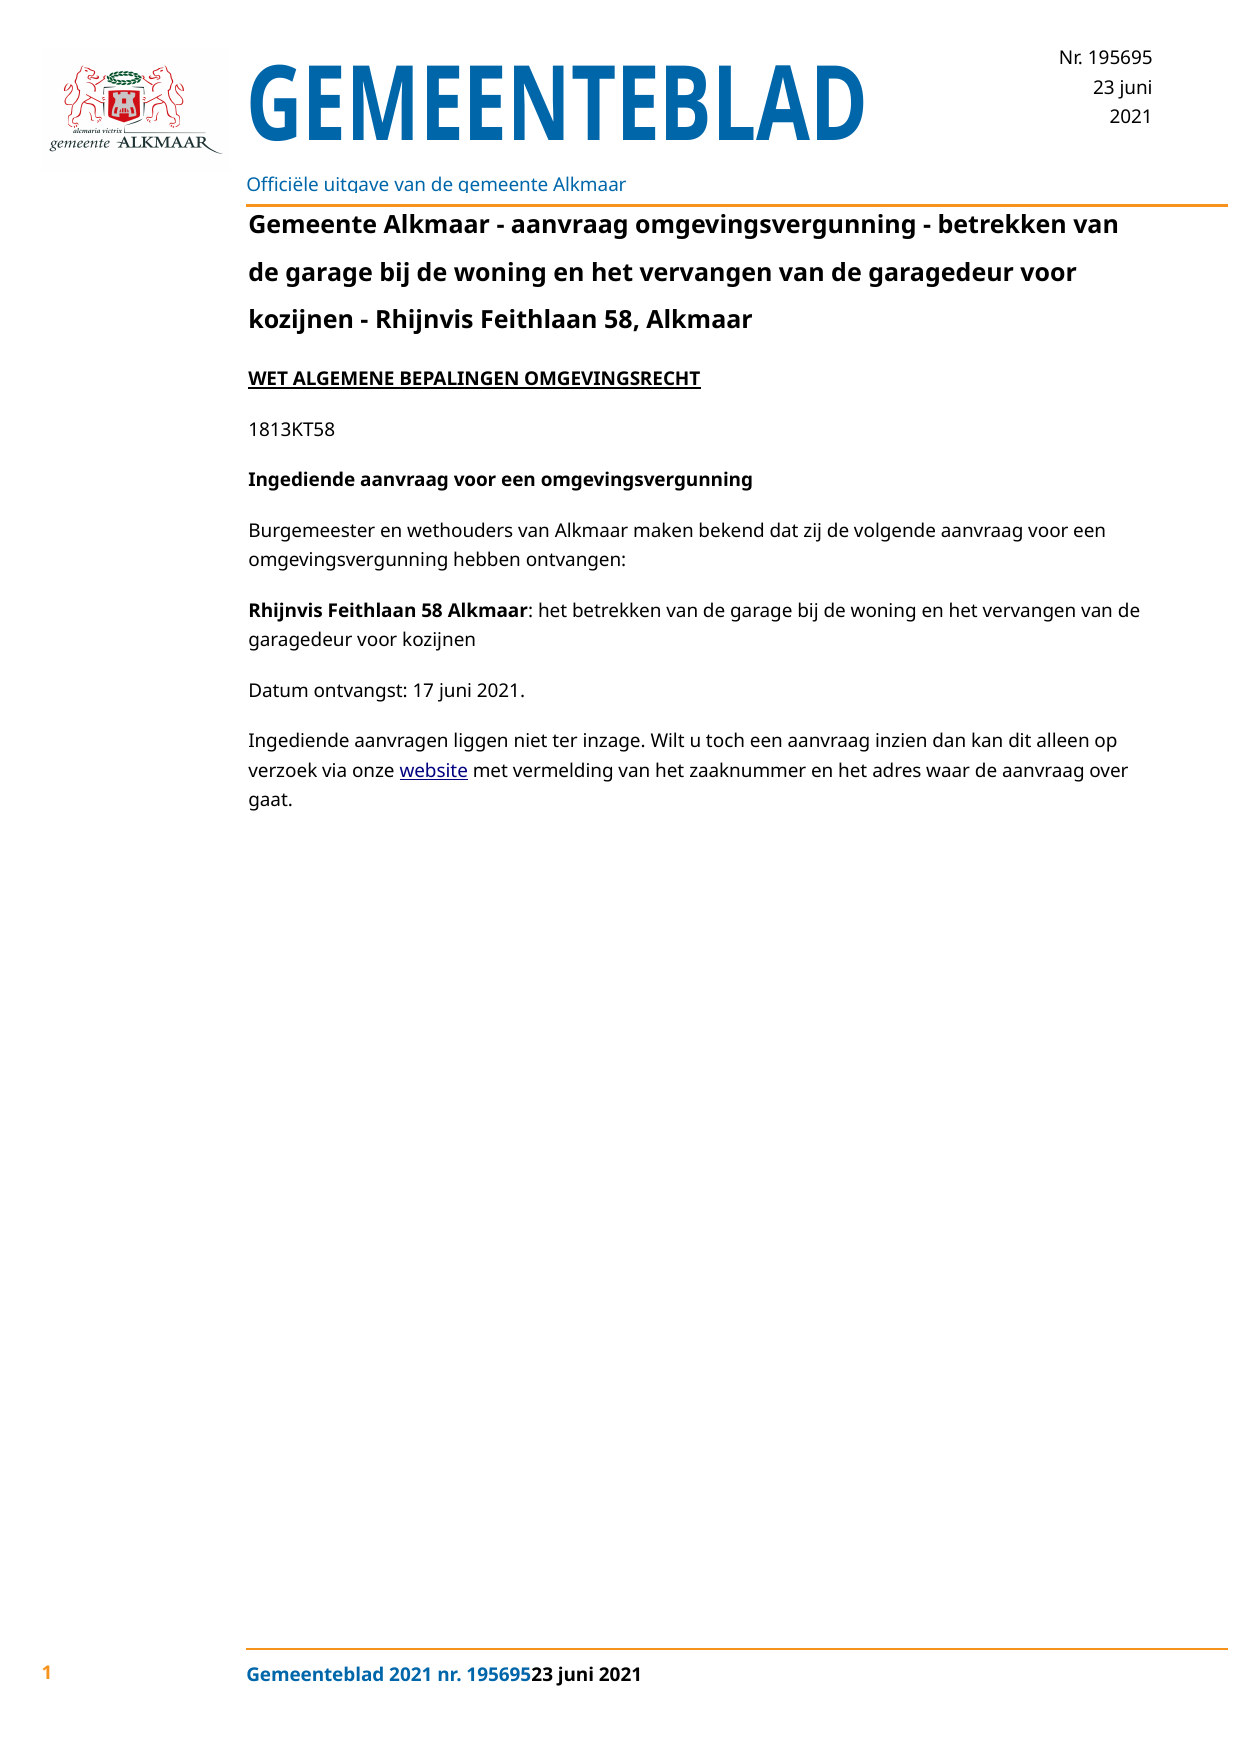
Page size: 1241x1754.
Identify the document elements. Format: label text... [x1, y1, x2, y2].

text Ingediende aanvraag voor een omgevingsvergunning [248, 466, 1152, 492]
text Datum ontvangst: 17 juni 2021. [248, 677, 1152, 702]
text Gemeente Alkmaar - aanvraag omgevingsvergunning - betrekken van de garage bij de woning en het vervangen van de garagedeur voor kozijnen - Rhijnvis Feithlaan 58, Alkmaar [248, 207, 1152, 336]
picture [41, 47, 231, 172]
text Burgemeester en wethouders van Alkmaar maken bekend dat zij de volgende aanvraag voor een omgevingsvergunning hebben ontvangen: [248, 517, 1152, 572]
text Rhijnvis Feithlaan 58 Alkmaar: het betrekken van de garage bij de woning en het vervangen van de garagedeur voor kozijnen [248, 597, 1152, 652]
text WET ALGEMENE BEPALINGEN OMGEVINGSRECHT [248, 366, 1152, 391]
text Ingediende aanvragen liggen niet ter inzage. Wilt u toch een aanvraag inzien dan kan dit alleen op verzoek via onze website met vermelding van het zaaknummer en het adres waar de aanvraag over gaat. [248, 727, 1152, 812]
text 1813KT58 [248, 416, 1152, 442]
